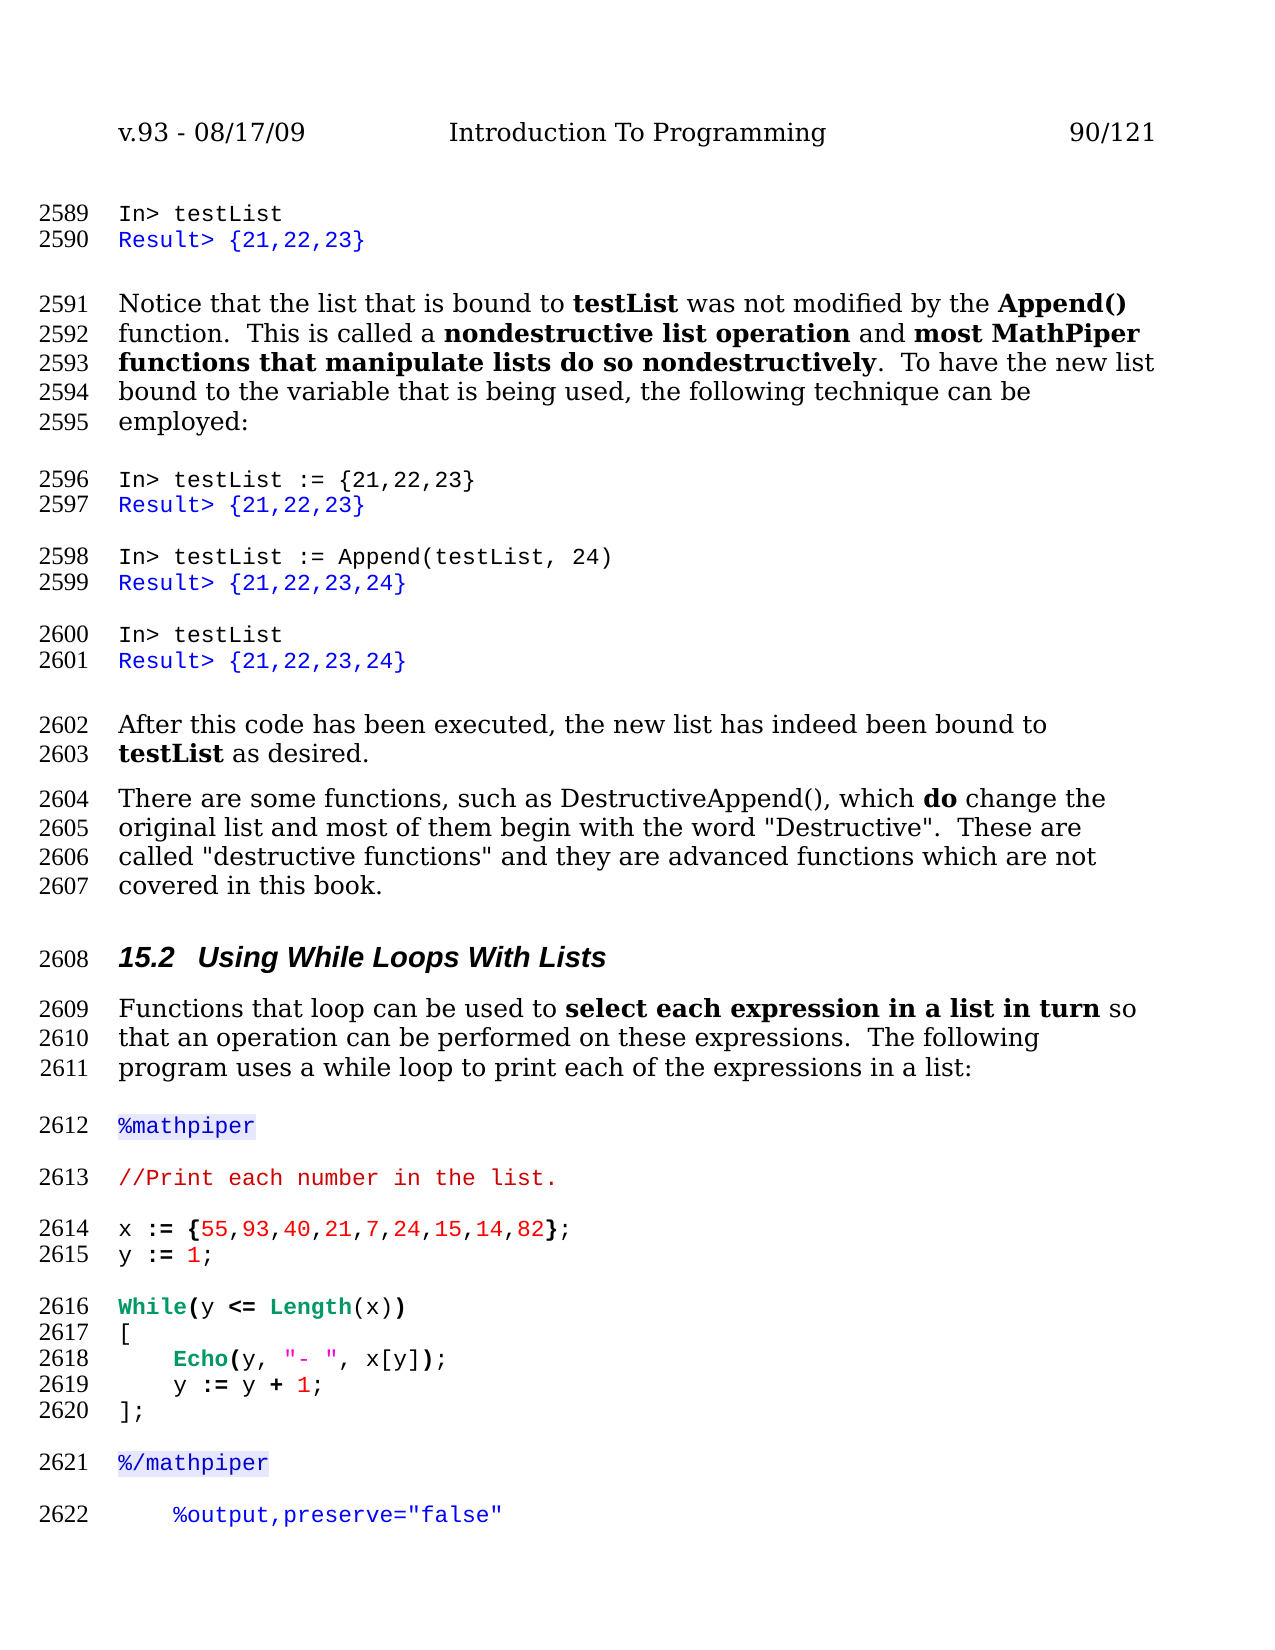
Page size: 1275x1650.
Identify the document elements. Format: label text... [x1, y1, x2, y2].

text Functions that loop can be used to select each expression in a list in turn so that an operation can be performed on these expressions. The following program uses a while loop to print each of the expressions in a list: [118, 994, 1157, 1082]
text After this code has been executed, the new list has indeed been bound to testList as desired. [118, 710, 1157, 769]
text In> testList [118, 623, 1157, 649]
text Result> {21,22,23} [118, 494, 1157, 520]
text x := {55,93,40,21,7,24,15,14,82}; [118, 1218, 1157, 1244]
text Echo(y, "- ", x[y]); [118, 1347, 1157, 1373]
text Result> {21,22,23} [118, 229, 1157, 254]
text %output,preserve="false" [118, 1503, 1157, 1529]
text Result> {21,22,23,24} [118, 572, 1157, 598]
text There are some functions, such as DestructiveAppend(), which do change the original list and most of them begin with the word "Destructive". These are called "destructive functions" and they are advanced functions which are not covered in this book. [118, 784, 1157, 901]
text ]; [118, 1399, 1157, 1425]
text [ [118, 1321, 1157, 1347]
text Notice that the list that is bound to testList was not modified by the Append() function. This is called a nondestructive list operation and most MathPiper functions that manipulate lists do so nondestructively. To have the new list bound to the variable that is being used, the following technique can be employed: [118, 289, 1157, 436]
text In> testList := {21,22,23} [118, 468, 1157, 494]
text While(y <= Length(x)) [118, 1296, 1157, 1321]
text y := y + 1; [118, 1373, 1157, 1399]
text %/mathpiper [118, 1451, 1157, 1477]
text //Print each number in the list. [118, 1166, 1157, 1192]
text Result> {21,22,23,24} [118, 649, 1157, 675]
text In> testList [118, 203, 1157, 229]
text In> testList := Append(testList, 24) [118, 546, 1157, 572]
text y := 1; [118, 1244, 1157, 1269]
subtitle Using While Loops With Lists [118, 940, 1157, 973]
text %mathpiper [118, 1114, 1157, 1140]
